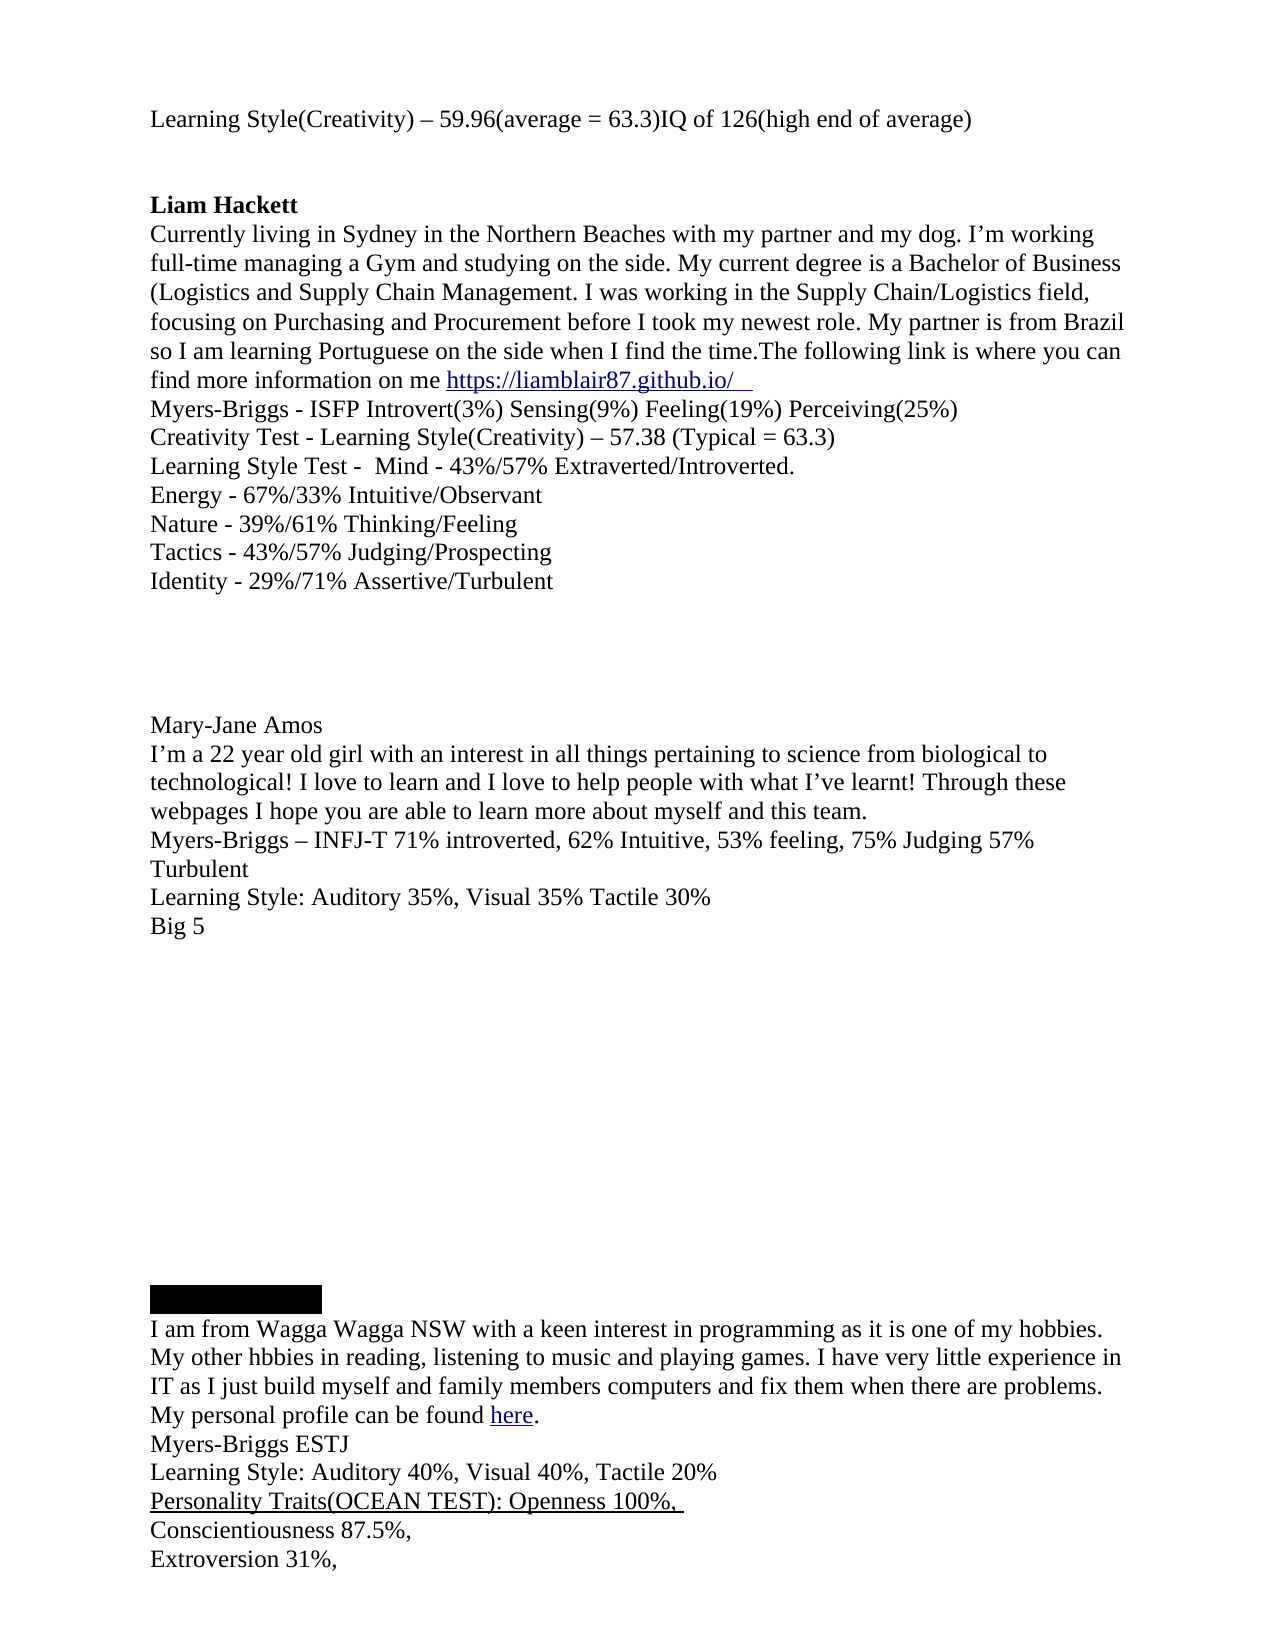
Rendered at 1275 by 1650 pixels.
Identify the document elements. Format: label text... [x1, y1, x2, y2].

text Learning Style: Auditory 40%, Visual 40%, Tactile 20% [150, 1457, 1125, 1486]
text Learning Style(Creativity) – 59.96(average = 63.3)IQ of 126(high end of average) [150, 104, 1125, 132]
text Nature - 39%/61% Thinking/Feeling [150, 509, 1125, 537]
text I am from Wagga Wagga NSW with a keen interest in programming as it is one of my hobbies. My other hbbies in reading, listening to music and playing games. I have very little experience in IT as I just build myself and family members computers and fix them when there are problems. My personal profile can be found here. [150, 1314, 1125, 1429]
text Myers-Briggs ESTJ [150, 1429, 1125, 1457]
text Energy - 67%/33% Intuitive/Observant [150, 480, 1125, 509]
text Tactics - 43%/57% Judging/Prospecting [150, 537, 1125, 566]
text Myers-Briggs – INFJ-T 71% introverted, 62% Intuitive, 53% feeling, 75% Judging 57% Turbulent [150, 825, 1125, 882]
text Steven Flanigan [150, 1285, 1125, 1314]
text Mary-Jane Amos [150, 710, 1125, 739]
text Big 5 [150, 911, 1125, 940]
text Conscientiousness 87.5%, [150, 1515, 1125, 1544]
text Extroversion 31%, [150, 1544, 1125, 1572]
text Liam Hackett [150, 190, 1125, 219]
text Creativity Test - Learning Style(Creativity) – 57.38 (Typical = 63.3) [150, 422, 1125, 451]
text Identity - 29%/71% Assertive/Turbulent [150, 566, 1125, 595]
text Learning Style: Auditory 35%, Visual 35% Tactile 30% [150, 882, 1125, 911]
text Myers-Briggs - ISFP Introvert(3%) Sensing(9%) Feeling(19%) Perceiving(25%) [150, 394, 1125, 422]
text Learning Style Test - Mind - 43%/57% Extraverted/Introverted. [150, 451, 1125, 480]
text Currently living in Sydney in the Northern Beaches with my partner and my dog. I’m working full-time managing a Gym and studying on the side. My current degree is a Bachelor of Business (Logistics and Supply Chain Management. I was working in the Supply Chain/Logistics field, focusing on Purchasing and Procurement before I took my newest role. My partner is from Brazil so I am learning Portuguese on the side when I find the time.The following link is where you can find more information on me https://liamblair87.github.io/ [150, 219, 1125, 394]
text I’m a 22 year old girl with an interest in all things pertaining to science from biological to technological! I love to learn and I love to help people with what I’ve learnt! Through these webpages I hope you are able to learn more about myself and this team. [150, 739, 1125, 825]
text Personality Traits(OCEAN TEST): Openness 100%, [150, 1486, 1125, 1515]
